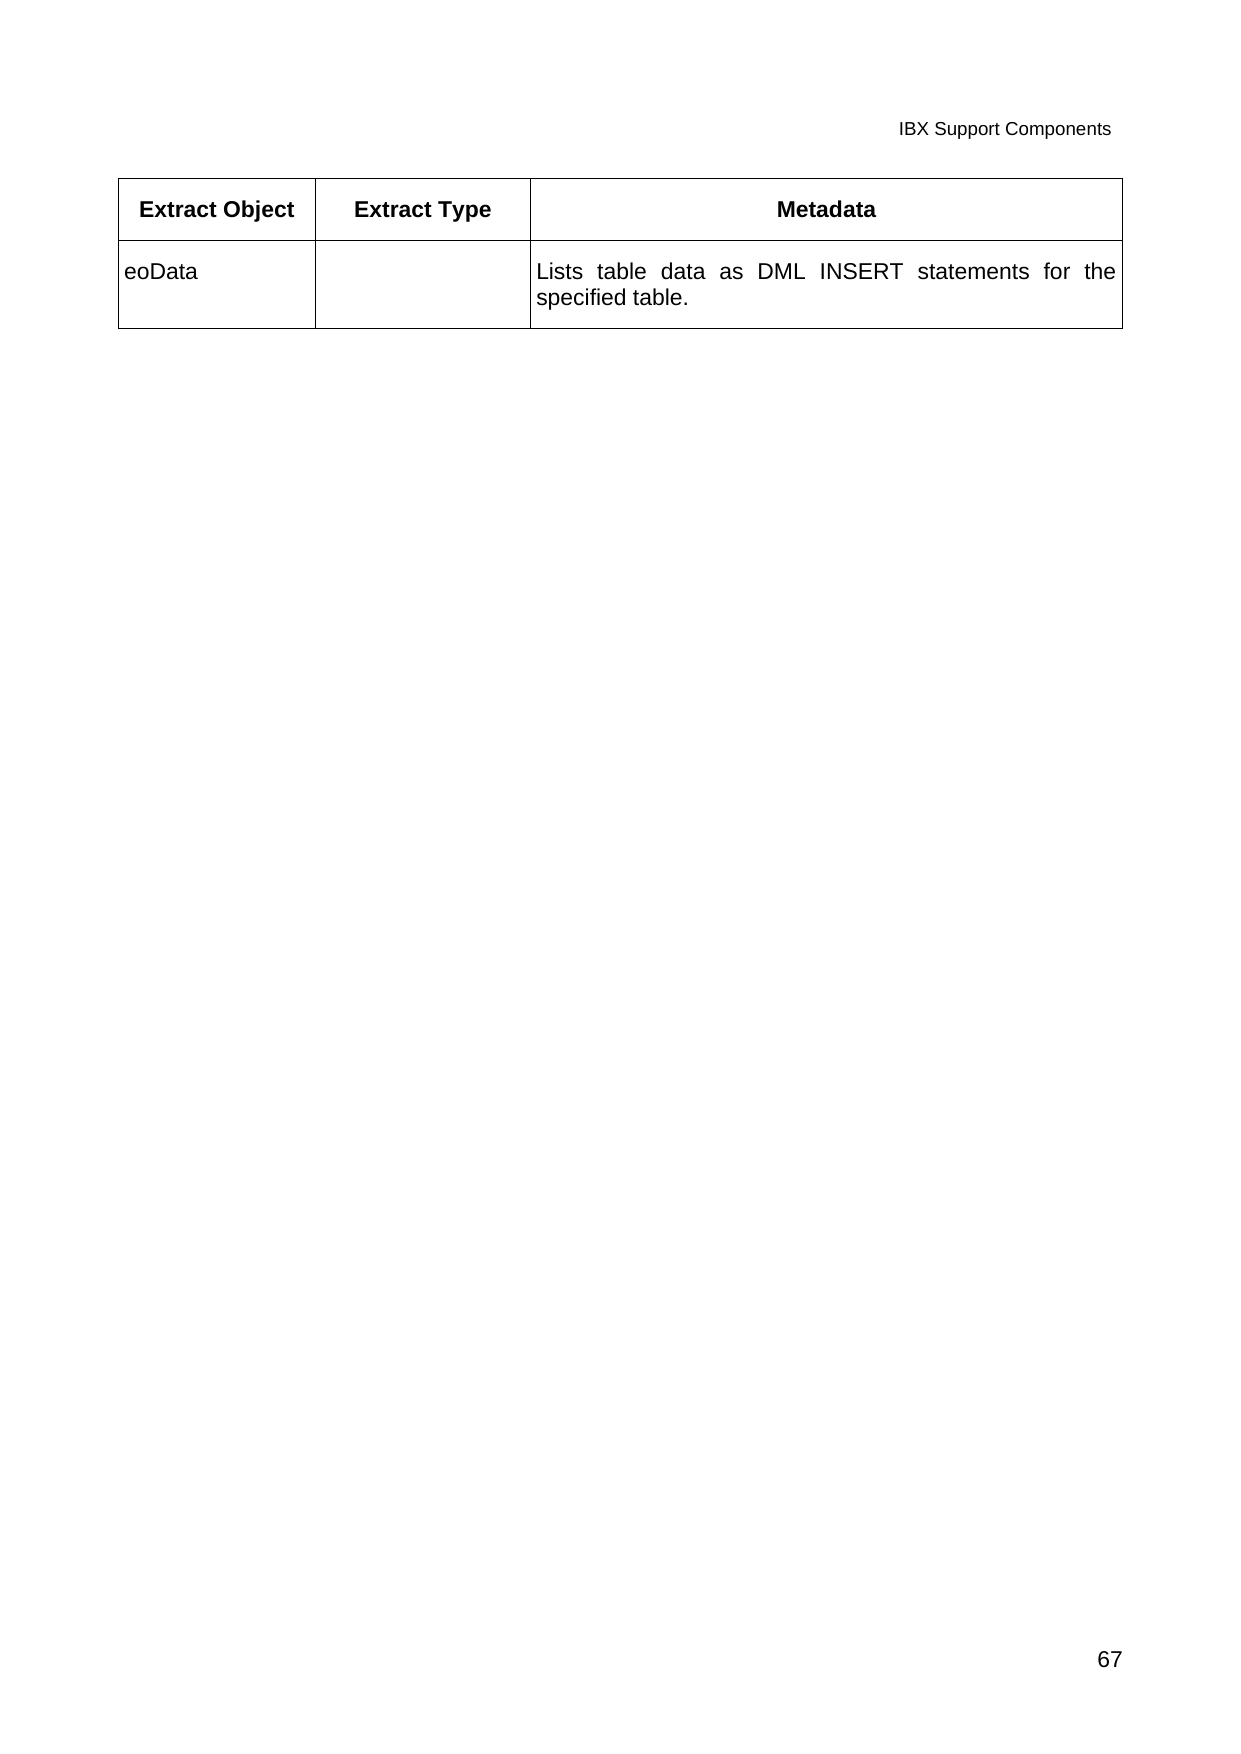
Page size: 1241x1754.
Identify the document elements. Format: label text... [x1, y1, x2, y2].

table_cell Lists table data as DML INSERT statements for the specified table. [531, 241, 1122, 328]
table_header Metadata [531, 179, 1122, 240]
table_cell eoData [119, 241, 315, 328]
table_header Extract Object [119, 179, 315, 240]
table_cell [316, 241, 530, 328]
table_header Extract Type [316, 179, 530, 240]
